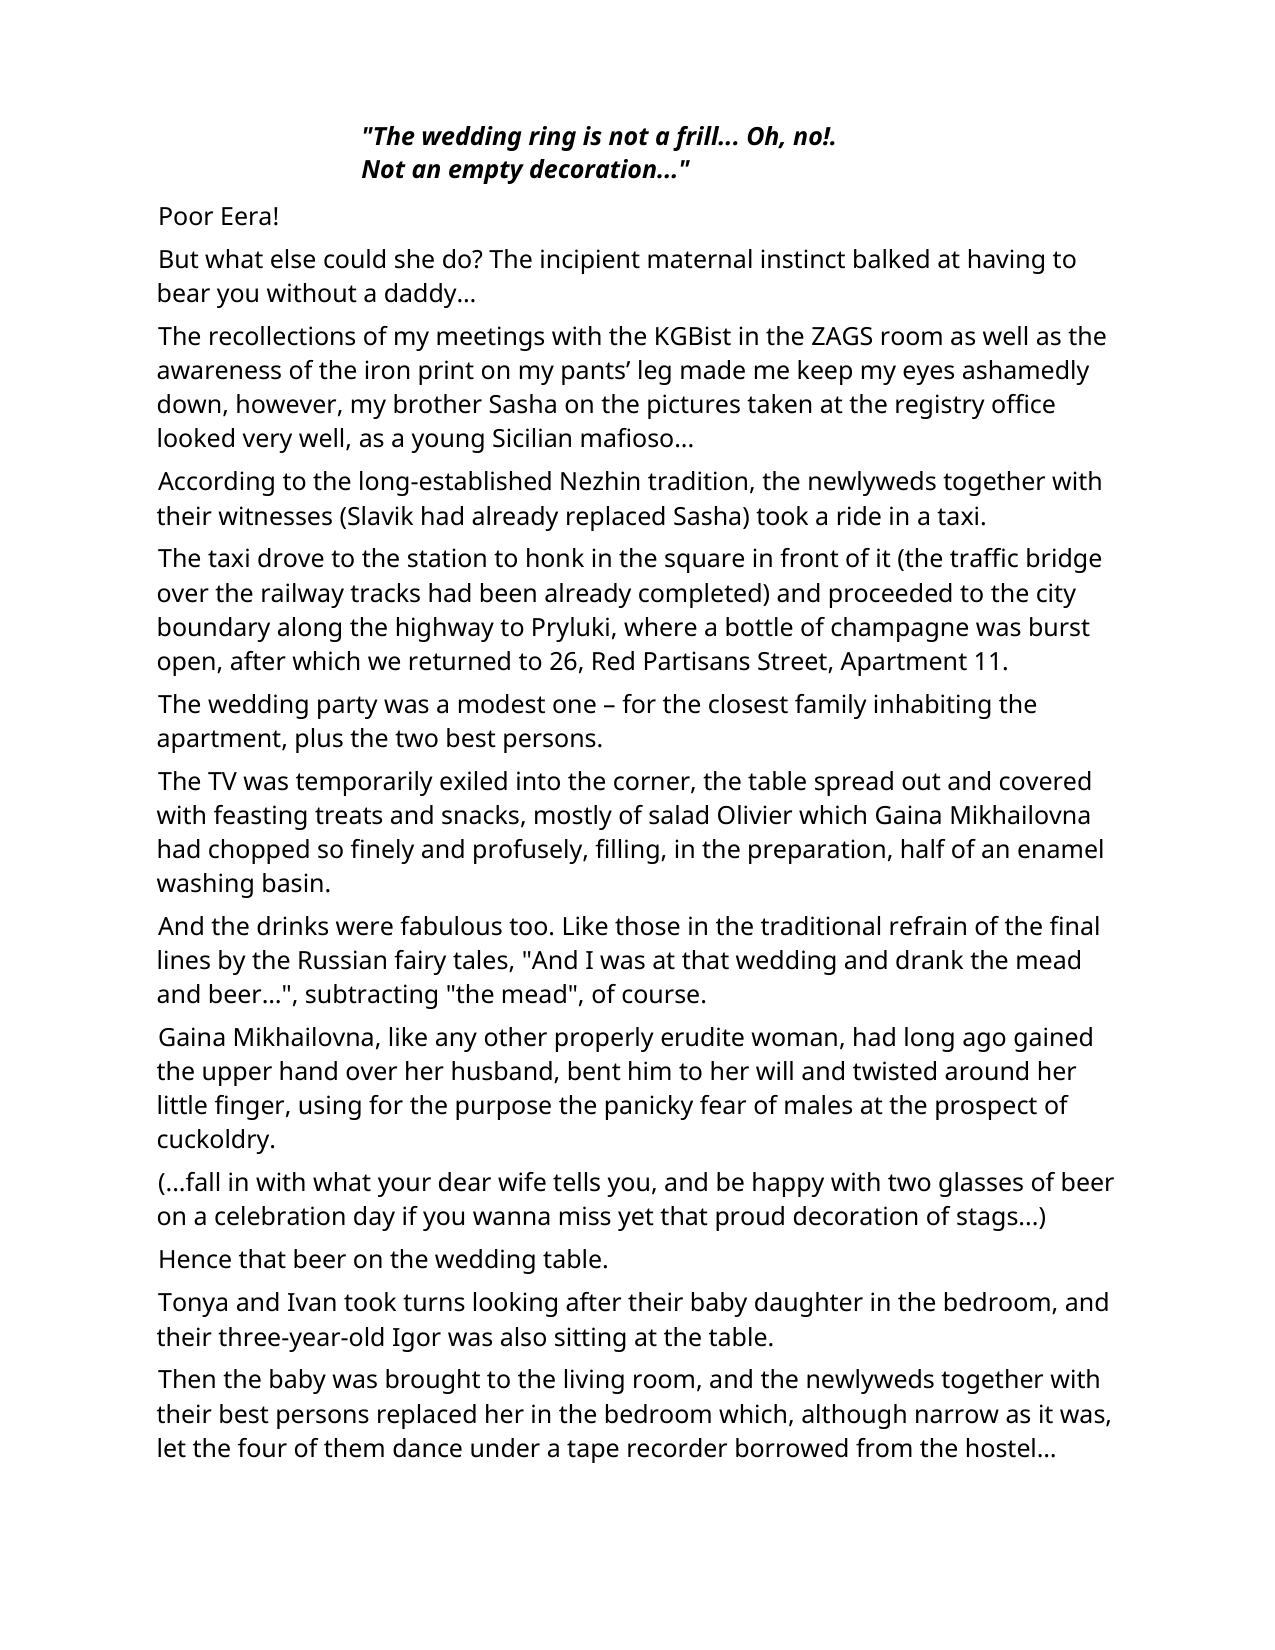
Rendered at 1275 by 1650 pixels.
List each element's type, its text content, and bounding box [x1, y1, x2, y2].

text The recollections of my meetings with the KGBist in the ZAGS room as well as the awareness of the iron print on my pants’ leg made me keep my eyes ashamedly down, however, my brother Sasha on the pictures taken at the registry office looked very well, as a young Sicilian mafioso... [156, 319, 1118, 455]
text Tonya and Ivan took turns looking after their baby daughter in the bedroom, and their three-year-old Igor was also sitting at the table. [156, 1285, 1118, 1353]
text According to the long-established Nezhin tradition, the newlyweds together with their witnesses (Slavik had already replaced Sasha) took a ride in a taxi. [156, 464, 1118, 532]
text The wedding party was a modest one – for the closest family inhabiting the apartment, plus the two best persons. [156, 686, 1118, 754]
text The TV was temporarily exiled into the corner, the table spread out and covered with feasting treats and snacks, mostly of salad Olivier which Gaina Mikhailovna had chopped so finely and profusely, filling, in the preparation, half of an enamel washing basin. [156, 763, 1118, 900]
text Gaina Mikhailovna, like any other properly erudite woman, had long ago gained the upper hand over her husband, bent him to her will and twisted around her little finger, using for the purpose the panicky fear of males at the prospect of cuckoldry. [156, 1020, 1118, 1156]
text "The wedding ring is not a frill... Oh, no!. [286, 118, 1118, 152]
text Then the baby was brought to the living room, and the newlyweds together with their best persons replaced her in the bedroom which, although narrow as it was, let the four of them dance under a tape recorder borrowed from the hostel… [156, 1362, 1118, 1464]
text (...fall in with what your dear wife tells you, and be happy with two glasses of beer on a celebration day if you wanna miss yet that proud decoration of stags...) [156, 1165, 1118, 1233]
text Poor Eera! [156, 199, 1118, 233]
text The taxi drove to the station to honk in the square in front of it (the traffic bridge over the railway tracks had been already completed) and proceeded to the city boundary along the highway to Pryluki, where a bottle of champagne was burst open, after which we returned to 26, Red Partisans Street, Apartment 11. [156, 541, 1118, 677]
text Not an empty decoration..." [286, 152, 1118, 186]
text And the drinks were fabulous too. Like those in the traditional refrain of the final lines by the Russian fairy tales, "And I was at that wedding and drank the mead and beer…", subtracting "the mead", of course. [156, 909, 1118, 1011]
text But what else could she do? The incipient maternal instinct balked at having to bear you without a daddy… [156, 242, 1118, 310]
text Hence that beer on the wedding table. [156, 1242, 1118, 1276]
